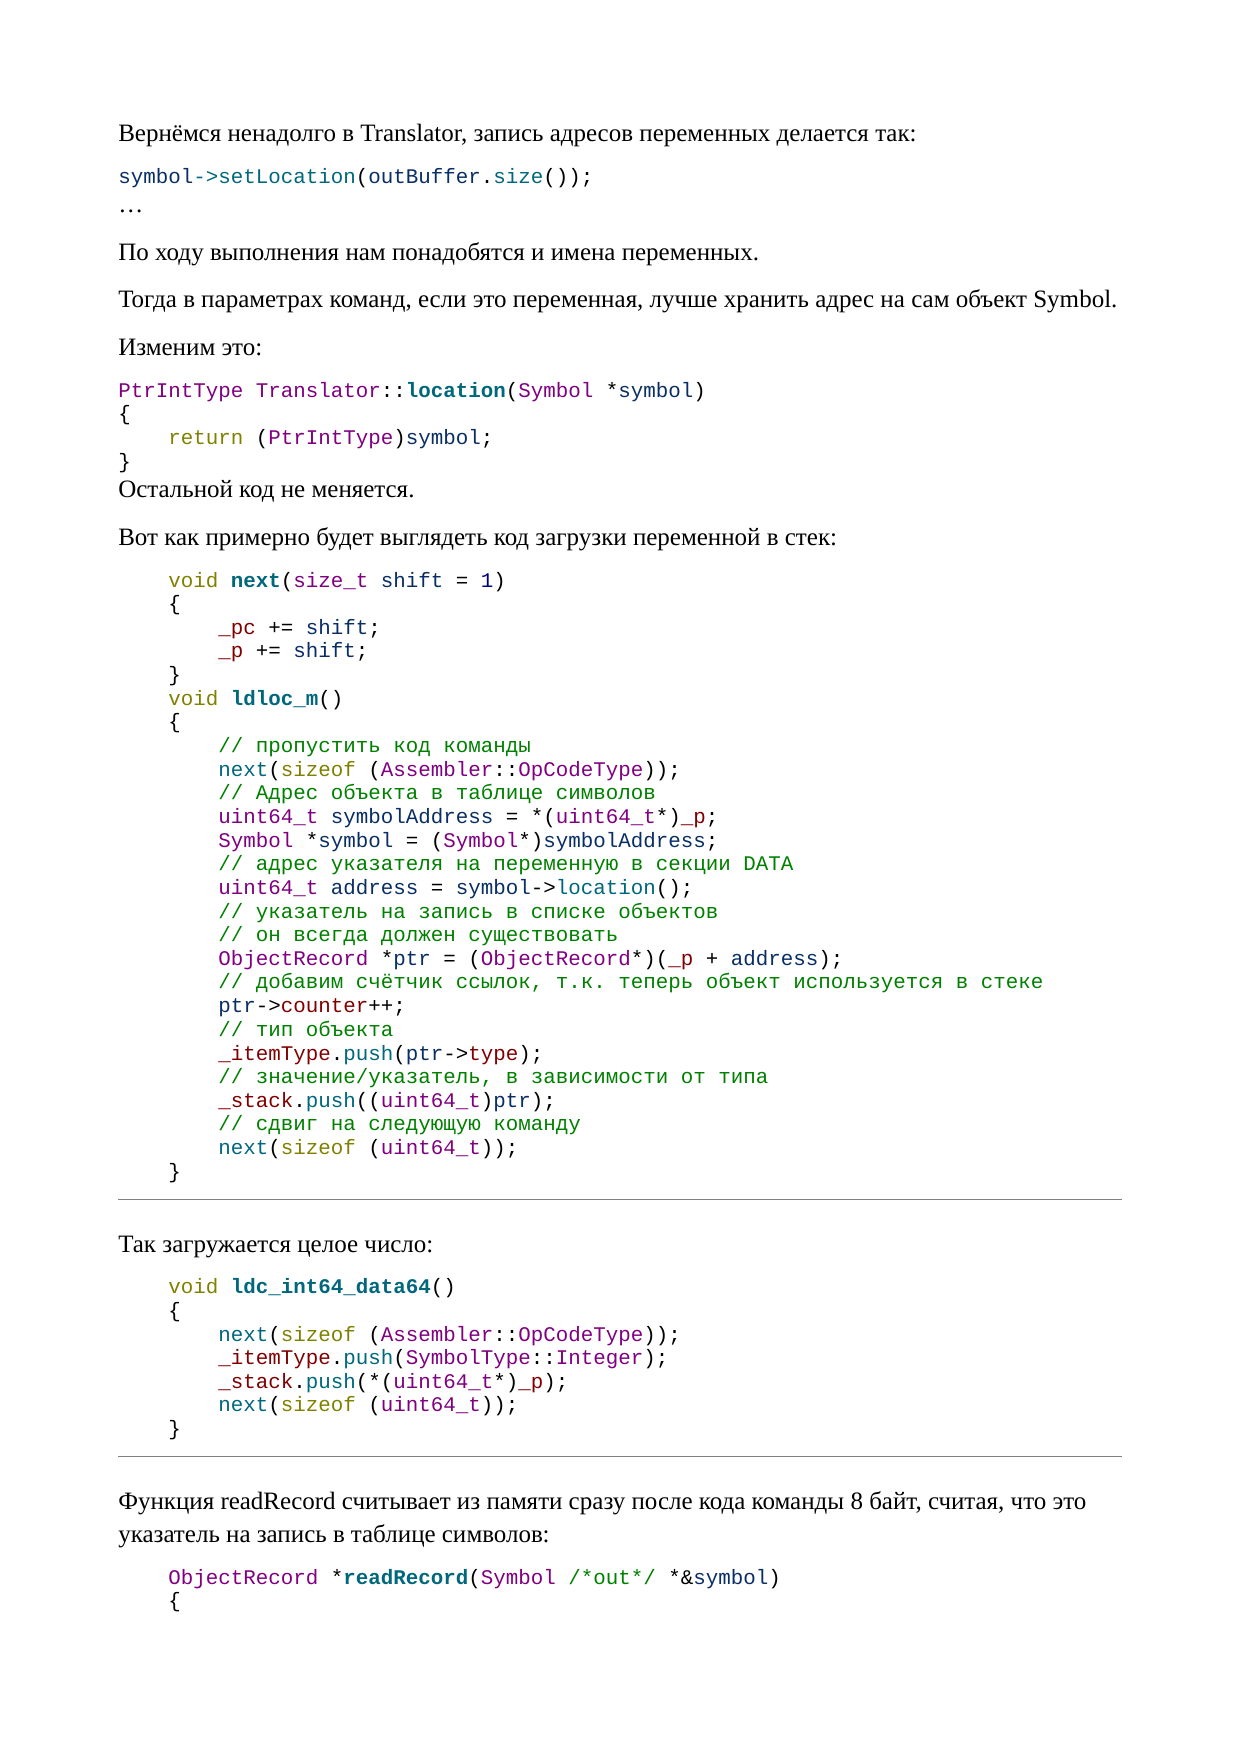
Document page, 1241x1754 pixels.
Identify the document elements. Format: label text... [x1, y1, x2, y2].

text _stack.push(*(uint64_t*)_p); [118, 1371, 1122, 1394]
text ObjectRecord *readRecord(Symbol /*out*/ *&symbol) [118, 1567, 1122, 1590]
text } [118, 664, 1122, 688]
text _pc += shift; [118, 617, 1122, 641]
text // указатель на запись в списке объектов [118, 901, 1122, 924]
text next(sizeof (Assembler::OpCodeType)); [118, 1323, 1122, 1347]
text // значение/указатель, в зависимости от типа [118, 1066, 1122, 1090]
text PtrIntType Translator::location(Symbol *symbol) [118, 380, 1122, 403]
text uint64_t symbolAddress = *(uint64_t*)_p; [118, 806, 1122, 830]
text void ldloc_m() [118, 688, 1122, 711]
text { [118, 1300, 1122, 1323]
text next(sizeof (uint64_t)); [118, 1394, 1122, 1418]
text symbol->setLocation(outBuffer.size()); [118, 166, 1122, 189]
text // пропустить код команды [118, 735, 1122, 759]
text return (PtrIntType)symbol; [118, 427, 1122, 451]
text Вот как примерно будет выглядеть код загрузки переменной в стек: [118, 522, 1122, 551]
text Изменим это: [118, 332, 1122, 361]
text // тип объекта [118, 1019, 1122, 1042]
text } [118, 451, 1122, 474]
text По ходу выполнения нам понадобятся и имена переменных. [118, 237, 1122, 266]
text // сдвиг на следующую команду [118, 1113, 1122, 1137]
text _p += shift; [118, 641, 1122, 664]
text { [118, 403, 1122, 427]
text ptr->counter++; [118, 995, 1122, 1019]
text Остальной код не меняется. [118, 474, 1122, 503]
text { [118, 1590, 1122, 1614]
text Symbol *symbol = (Symbol*)symbolAddress; [118, 830, 1122, 853]
text } [118, 1161, 1122, 1184]
text // Адрес объекта в таблице символов [118, 782, 1122, 806]
text // он всегда должен существовать [118, 924, 1122, 948]
text _itemType.push(SymbolType::Integer); [118, 1347, 1122, 1371]
text // адрес указателя на переменную в секции DATA [118, 853, 1122, 877]
text _stack.push((uint64_t)ptr); [118, 1090, 1122, 1113]
text } [118, 1418, 1122, 1442]
text _itemType.push(ptr->type); [118, 1042, 1122, 1066]
text next(sizeof (uint64_t)); [118, 1137, 1122, 1161]
text uint64_t address = symbol->location(); [118, 877, 1122, 901]
text next(sizeof (Assembler::OpCodeType)); [118, 759, 1122, 782]
text void next(size_t shift = 1) [118, 569, 1122, 593]
text … [118, 189, 1122, 218]
text Тогда в параметрах команд, если это переменная, лучше хранить адрес на сам объект Symbol. [118, 284, 1122, 313]
text { [118, 711, 1122, 735]
text Функция readRecord считывает из памяти сразу после кода команды 8 байт, считая, что это указатель на запись в таблице символов: [118, 1486, 1122, 1548]
text // добавим счётчик ссылок, т.к. теперь объект используется в стеке [118, 972, 1122, 995]
text Вернёмся ненадолго в Translator, запись адресов переменных делается так: [118, 118, 1122, 147]
text ObjectRecord *ptr = (ObjectRecord*)(_p + address); [118, 948, 1122, 972]
text { [118, 593, 1122, 617]
text void ldc_int64_data64() [118, 1276, 1122, 1300]
text Так загружается целое число: [118, 1229, 1122, 1257]
